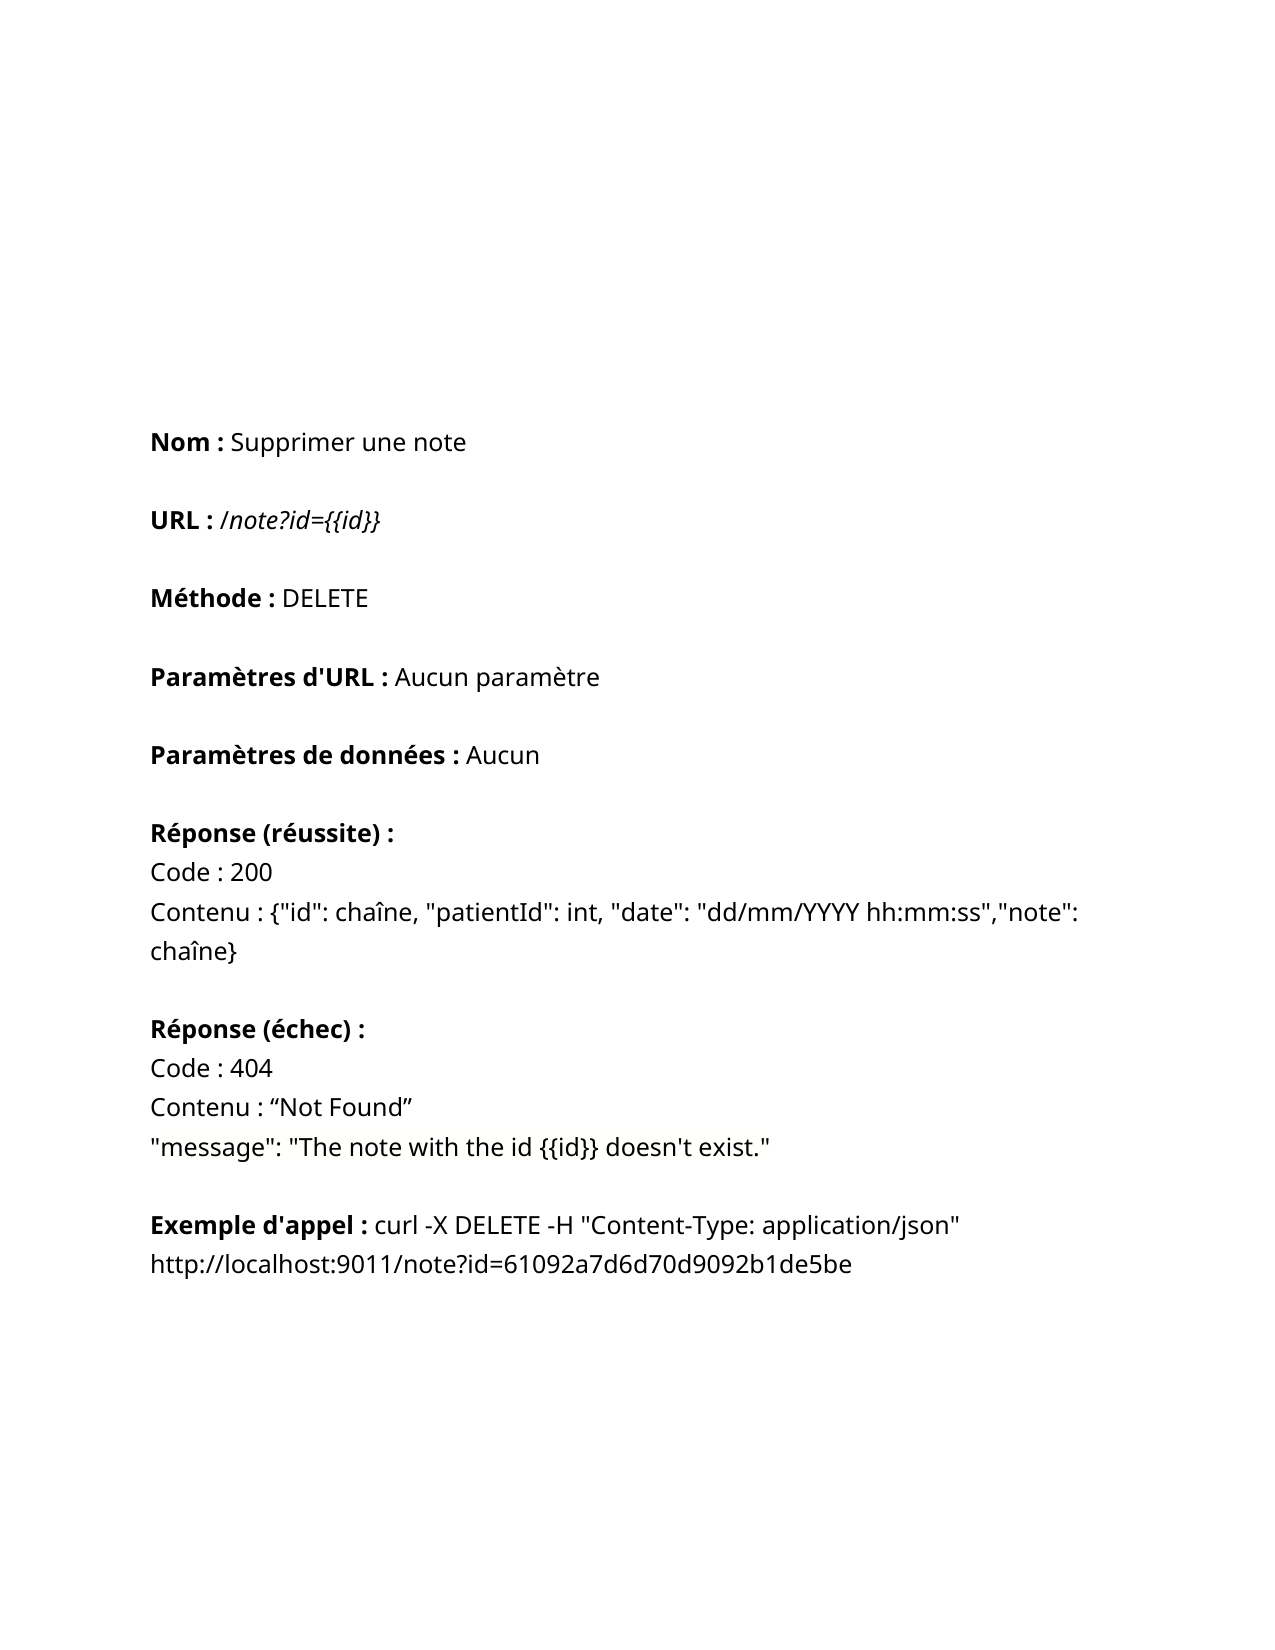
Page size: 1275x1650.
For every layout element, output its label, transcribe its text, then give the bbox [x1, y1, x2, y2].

text Réponse (réussite) : [150, 816, 1125, 850]
text Contenu : {"id": chaîne, "patientId": int, "date": "dd/mm/YYYY hh:mm:ss","note": chaîne} [150, 894, 1125, 967]
text Exemple d'appel : curl -X DELETE -H "Content-Type: application/json" http://localhost:9011/note?id=61092a7d6d70d9092b1de5be [150, 1207, 1125, 1281]
text "message": "The note with the id {{id}} doesn't exist." [150, 1129, 1125, 1163]
text Contenu : “Not Found” [150, 1090, 1125, 1124]
text Réponse (échec) : [150, 1012, 1125, 1046]
text Code : 200 [150, 855, 1125, 889]
text Méthode : DELETE [150, 581, 1125, 615]
text Paramètres d'URL : Aucun paramètre [150, 659, 1125, 693]
text URL : /note?id={{id}} [150, 502, 1125, 537]
text Code : 404 [150, 1051, 1125, 1085]
text Paramètres de données : Aucun [150, 737, 1125, 772]
text Nom : Supprimer une note [150, 424, 1125, 458]
